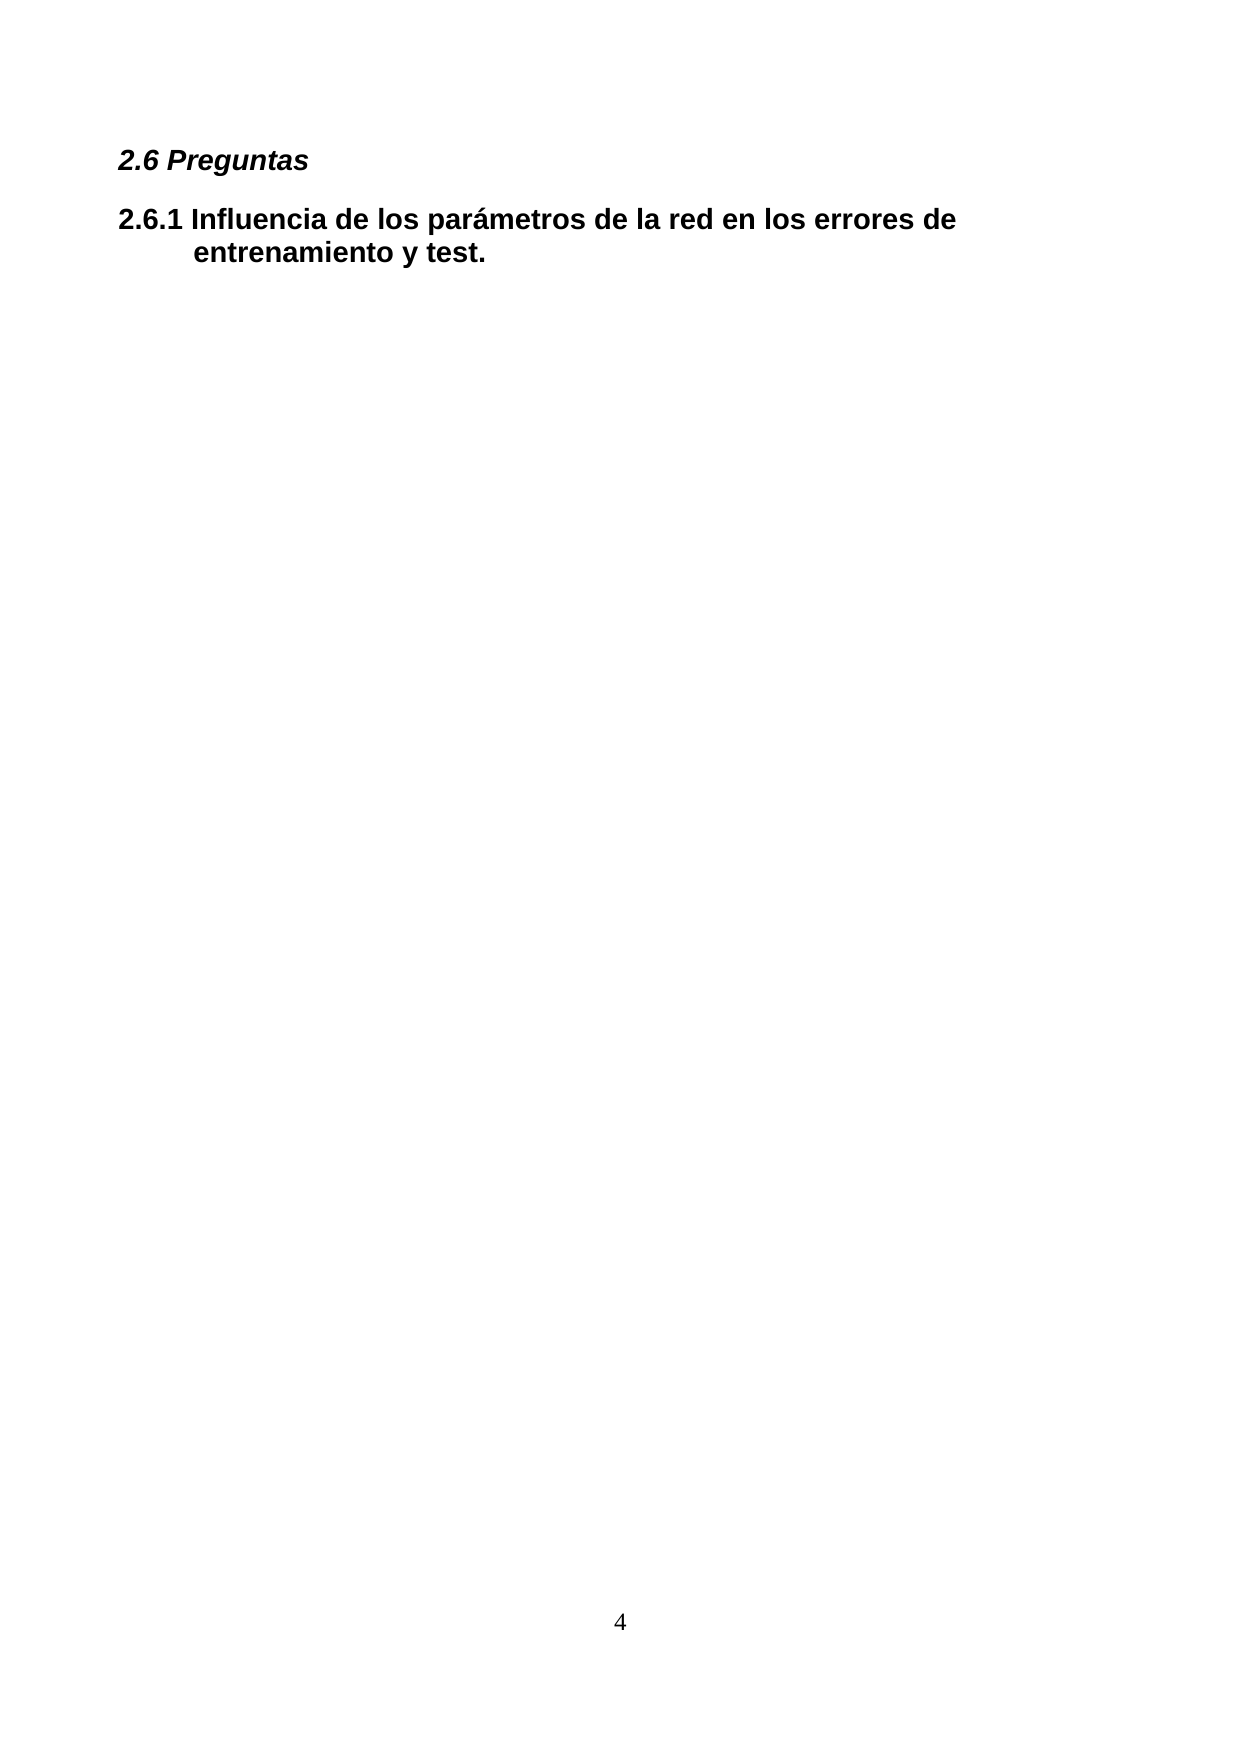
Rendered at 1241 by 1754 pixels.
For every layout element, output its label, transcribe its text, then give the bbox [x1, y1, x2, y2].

subtitle 2.6 Preguntas [118, 143, 1122, 177]
subtitle 2.6.1 Influencia de los parámetros de la red en los errores de entrenamiento y test. [118, 202, 1122, 269]
